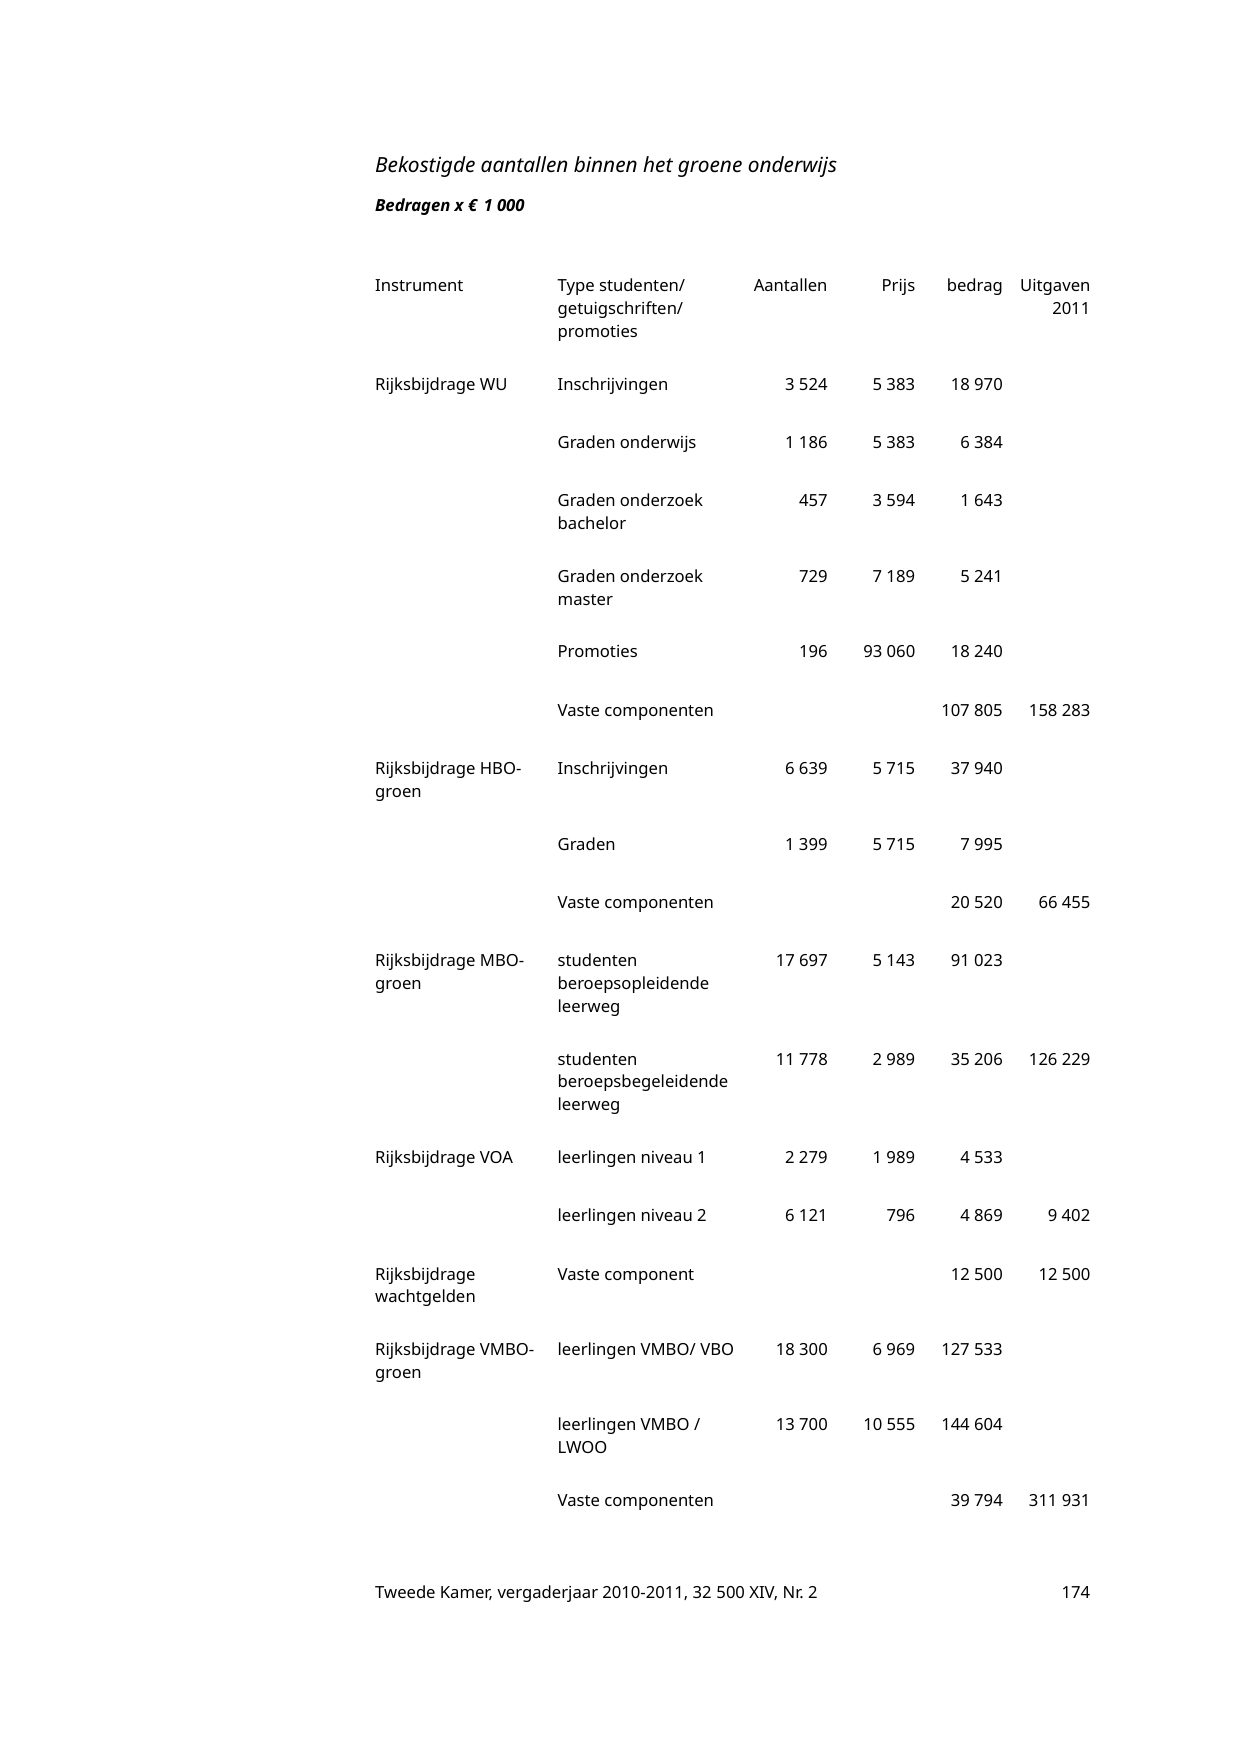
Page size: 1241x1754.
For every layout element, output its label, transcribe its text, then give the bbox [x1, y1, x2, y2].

table_cell 9 402 [1003, 1204, 1090, 1262]
table_cell 18 300 [740, 1338, 827, 1413]
table_cell [828, 698, 915, 757]
table_cell [375, 565, 557, 640]
table_cell Inschrijvingen [558, 372, 740, 431]
table_cell 4 869 [915, 1204, 1002, 1262]
table_cell [740, 698, 827, 757]
table_cell leerlingen VMBO / LWOO [558, 1413, 740, 1488]
table_cell 796 [828, 1204, 915, 1262]
table_cell 5 383 [828, 372, 915, 431]
table_cell 12 500 [1003, 1262, 1090, 1338]
table_cell 1 186 [740, 431, 827, 489]
table_cell [375, 832, 557, 891]
table_cell 457 [740, 489, 827, 564]
table_cell 17 697 [740, 949, 827, 1047]
table_header Type studenten/ getuigschriften/ promoties [558, 274, 740, 372]
table_cell studenten beroepsbegeleidende leerweg [558, 1047, 740, 1145]
table_cell 11 778 [740, 1047, 827, 1145]
table_cell [375, 431, 557, 489]
table_cell Rijksbijdrage VOA [375, 1145, 557, 1204]
table_cell [1003, 949, 1090, 1047]
table_cell Vaste componenten [558, 1489, 740, 1547]
table_cell 93 060 [828, 640, 915, 698]
table_cell 5 715 [828, 757, 915, 832]
table_cell 7 995 [915, 832, 1002, 891]
table_cell 39 794 [915, 1489, 1002, 1547]
table_cell [1003, 372, 1090, 431]
table_cell 2 989 [828, 1047, 915, 1145]
table_cell 311 931 [1003, 1489, 1090, 1547]
table_cell [1003, 565, 1090, 640]
table_cell 158 283 [1003, 698, 1090, 757]
table_cell [375, 489, 557, 564]
table_cell [1003, 757, 1090, 832]
table_cell [740, 891, 827, 949]
table_header Uitgaven 2011 [1003, 274, 1090, 372]
table_cell [375, 891, 557, 949]
table_cell Inschrijvingen [558, 757, 740, 832]
table_cell [375, 1047, 557, 1145]
text Bedragen x € 1 000 [375, 193, 1090, 216]
table_cell Rijksbijdrage wachtgelden [375, 1262, 557, 1338]
table_cell 1 399 [740, 832, 827, 891]
table_cell 1 989 [828, 1145, 915, 1204]
table_cell 35 206 [915, 1047, 1002, 1145]
table_cell 66 455 [1003, 891, 1090, 949]
table_cell Rijksbijdrage MBO-groen [375, 949, 557, 1047]
table_cell 6 384 [915, 431, 1002, 489]
table_cell [1003, 1413, 1090, 1488]
table_cell 18 970 [915, 372, 1002, 431]
table_cell [1003, 1338, 1090, 1413]
table_cell 13 700 [740, 1413, 827, 1488]
table_header Instrument [375, 274, 557, 372]
table_cell [375, 640, 557, 698]
table_cell Graden onderwijs [558, 431, 740, 489]
table_cell Graden onderzoek bachelor [558, 489, 740, 564]
table_cell [828, 891, 915, 949]
table_cell Rijksbijdrage VMBO-groen [375, 1338, 557, 1413]
table_cell 107 805 [915, 698, 1002, 757]
table_header bedrag [915, 274, 1002, 372]
table_cell 5 715 [828, 832, 915, 891]
table_cell 37 940 [915, 757, 1002, 832]
table_cell [1003, 489, 1090, 564]
table_cell [1003, 640, 1090, 698]
table_cell [1003, 431, 1090, 489]
table_cell 7 189 [828, 565, 915, 640]
table_cell 6 969 [828, 1338, 915, 1413]
table_cell [1003, 1145, 1090, 1204]
table_cell [740, 1262, 827, 1338]
table_cell 729 [740, 565, 827, 640]
table_cell 126 229 [1003, 1047, 1090, 1145]
table_cell leerlingen niveau 2 [558, 1204, 740, 1262]
table_cell 12 500 [915, 1262, 1002, 1338]
table_cell Vaste componenten [558, 891, 740, 949]
table_cell [375, 1413, 557, 1488]
table_cell 3 524 [740, 372, 827, 431]
table_cell studenten beroepsopleidende leerweg [558, 949, 740, 1047]
table_cell [828, 1489, 915, 1547]
text Bekostigde aantallen binnen het groene onderwijs [375, 150, 1090, 178]
table_cell [375, 1204, 557, 1262]
table_cell 5 383 [828, 431, 915, 489]
table_cell 5 241 [915, 565, 1002, 640]
table_cell 3 594 [828, 489, 915, 564]
table_cell Vaste component [558, 1262, 740, 1338]
table_cell 10 555 [828, 1413, 915, 1488]
table_cell Rijksbijdrage HBO-groen [375, 757, 557, 832]
table_cell 1 643 [915, 489, 1002, 564]
table_cell Vaste componenten [558, 698, 740, 757]
table_cell [375, 1489, 557, 1547]
table_header Prijs [828, 274, 915, 372]
table_cell Graden onderzoek master [558, 565, 740, 640]
table_cell [1003, 832, 1090, 891]
table_cell 127 533 [915, 1338, 1002, 1413]
table_cell 144 604 [915, 1413, 1002, 1488]
table_cell [375, 698, 557, 757]
table_cell 2 279 [740, 1145, 827, 1204]
table_cell 5 143 [828, 949, 915, 1047]
table_cell 6 639 [740, 757, 827, 832]
table_cell 196 [740, 640, 827, 698]
table_cell [828, 1262, 915, 1338]
table_cell 18 240 [915, 640, 1002, 698]
table_cell 20 520 [915, 891, 1002, 949]
table_cell Rijksbijdrage WU [375, 372, 557, 431]
table_header Aantallen [740, 274, 827, 372]
table_cell leerlingen niveau 1 [558, 1145, 740, 1204]
table_cell Promoties [558, 640, 740, 698]
table_cell leerlingen VMBO/ VBO [558, 1338, 740, 1413]
table_cell [740, 1489, 827, 1547]
table_cell 91 023 [915, 949, 1002, 1047]
table_cell 4 533 [915, 1145, 1002, 1204]
table_cell Graden [558, 832, 740, 891]
table_cell 6 121 [740, 1204, 827, 1262]
